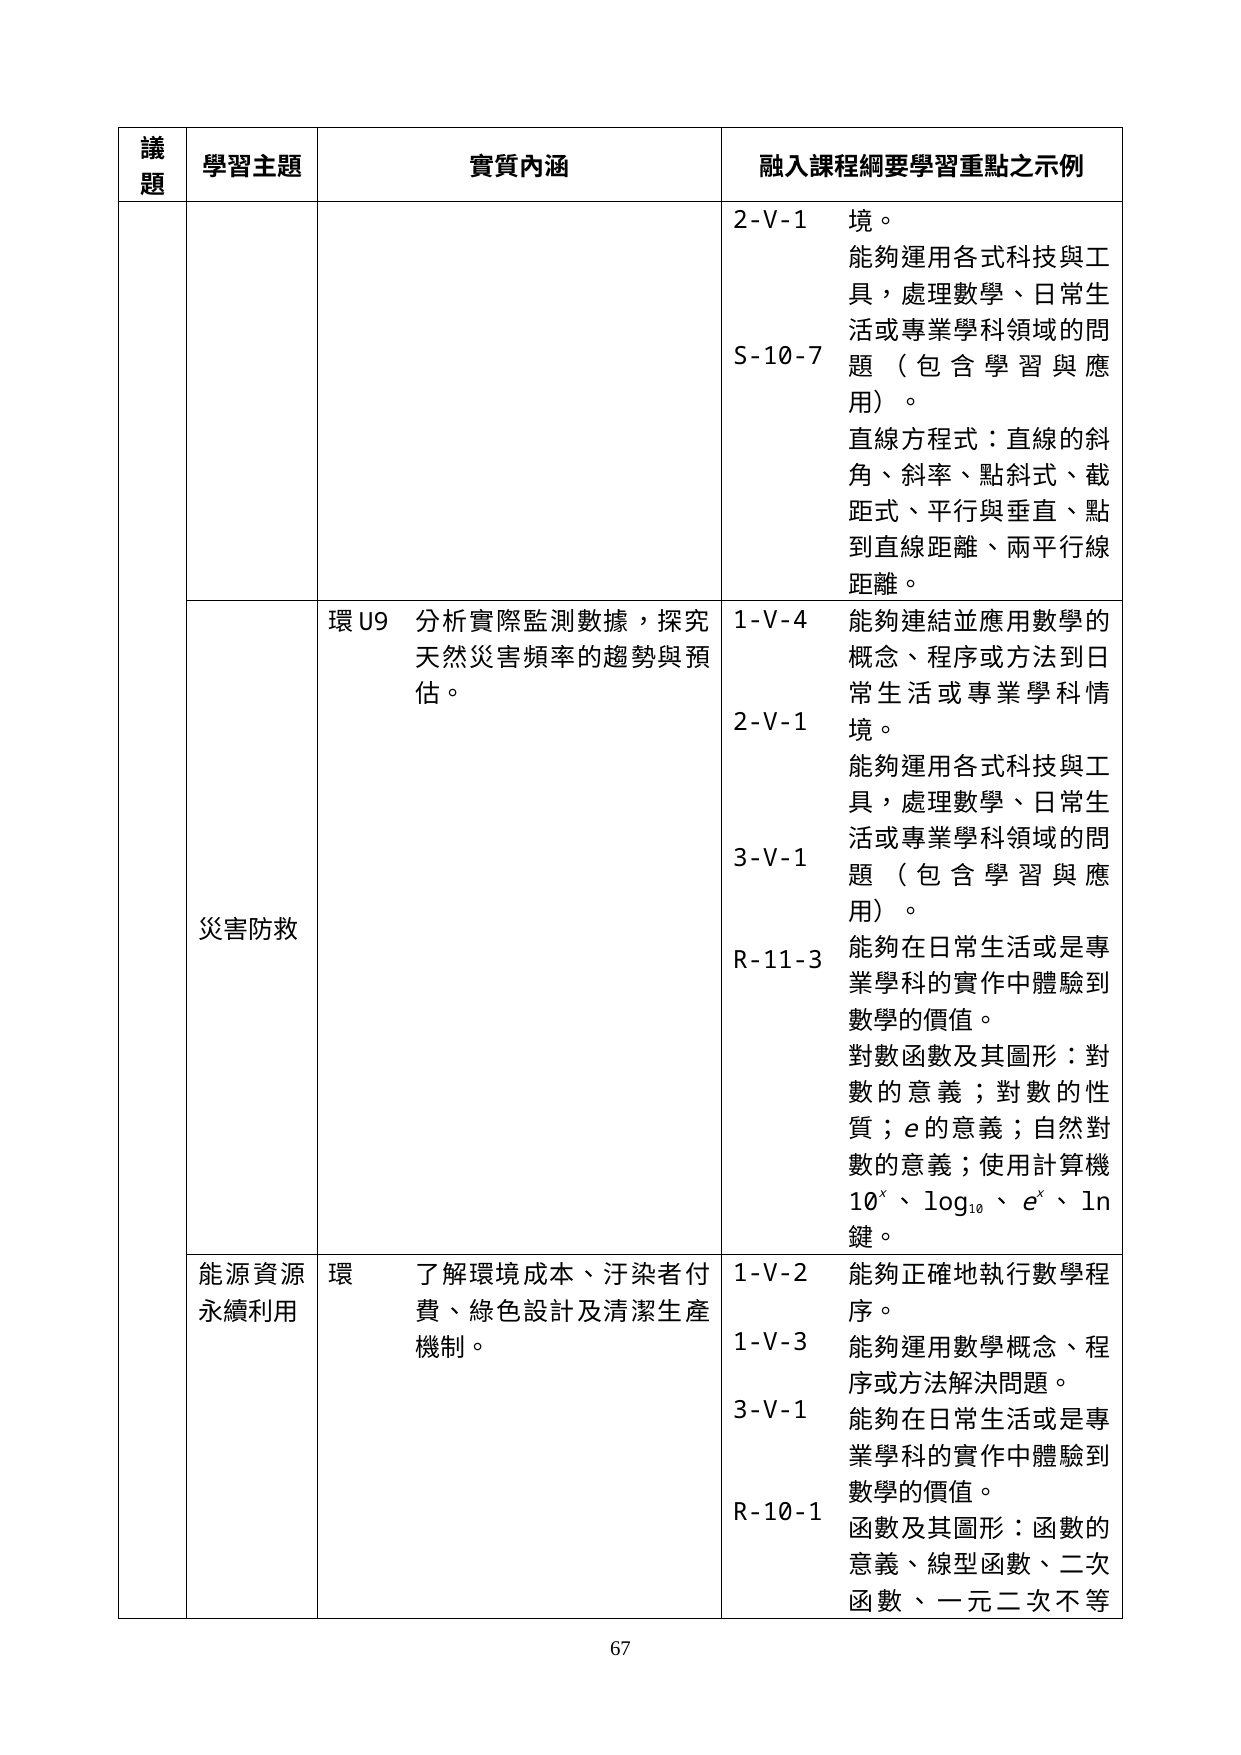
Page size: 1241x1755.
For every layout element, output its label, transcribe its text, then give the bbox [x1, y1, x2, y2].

table_cell 能夠連結並應用數學的概念、程序或方法到日常生活或專業學科情境。 能夠運用各式科技與工具，處理數學、日常生活或專業學科領域的問題（包含學習與應用）。 能夠在日常生活或是專業學科的實作中體驗到數學的價值。 對數函數及其圖形：對數的意義；對數的性質；e的意義；自然對數的意義；使用計算機10x、log10、ex、ln鍵。 [837, 601, 1122, 1254]
table_cell 2-V-1 S-10-7 [722, 202, 837, 600]
table_cell 分析實際監測數據，探究天然災害頻率的趨勢與預估。 [404, 601, 721, 1254]
table_cell [119, 202, 186, 1617]
table_cell 災害防救 [187, 601, 317, 1254]
table_header 實質內涵 [318, 128, 721, 201]
table_cell [187, 202, 317, 600]
table_header 議題 [119, 128, 186, 201]
table_cell 能源資源永續利用 [187, 1255, 317, 1617]
table_cell 環U13 [318, 1255, 404, 1617]
table_cell [318, 202, 404, 600]
table_header 學習主題 [187, 128, 317, 201]
table_cell [404, 202, 721, 600]
table_cell 1-V-2 1-V-3 3-V-1 R-10-1 [722, 1255, 837, 1617]
table_cell 境。 能夠運用各式科技與工具，處理數學、日常生活或專業學科領域的問題（包含學習與應用）。 直線方程式：直線的斜角、斜率、點斜式、截距式、平行與垂直、點到直線距離、兩平行線距離。 [837, 202, 1122, 600]
table_cell 環U9 [318, 601, 404, 1254]
table_cell 能夠正確地執行數學程序。 能夠運用數學概念、程序或方法解決問題。 能夠在日常生活或是專業學科的實作中體驗到數學的價值。 函數及其圖形：函數的意義、線型函數、二次函數、一元二次不等 [837, 1255, 1122, 1617]
table_cell 了解環境成本、汙染者付費、綠色設計及清潔生產機制。 [404, 1255, 721, 1617]
table_cell 1-V-4 2-V-1 3-V-1 R-11-3 [722, 601, 837, 1254]
table_header 融入課程綱要學習重點之示例 [722, 128, 1122, 201]
